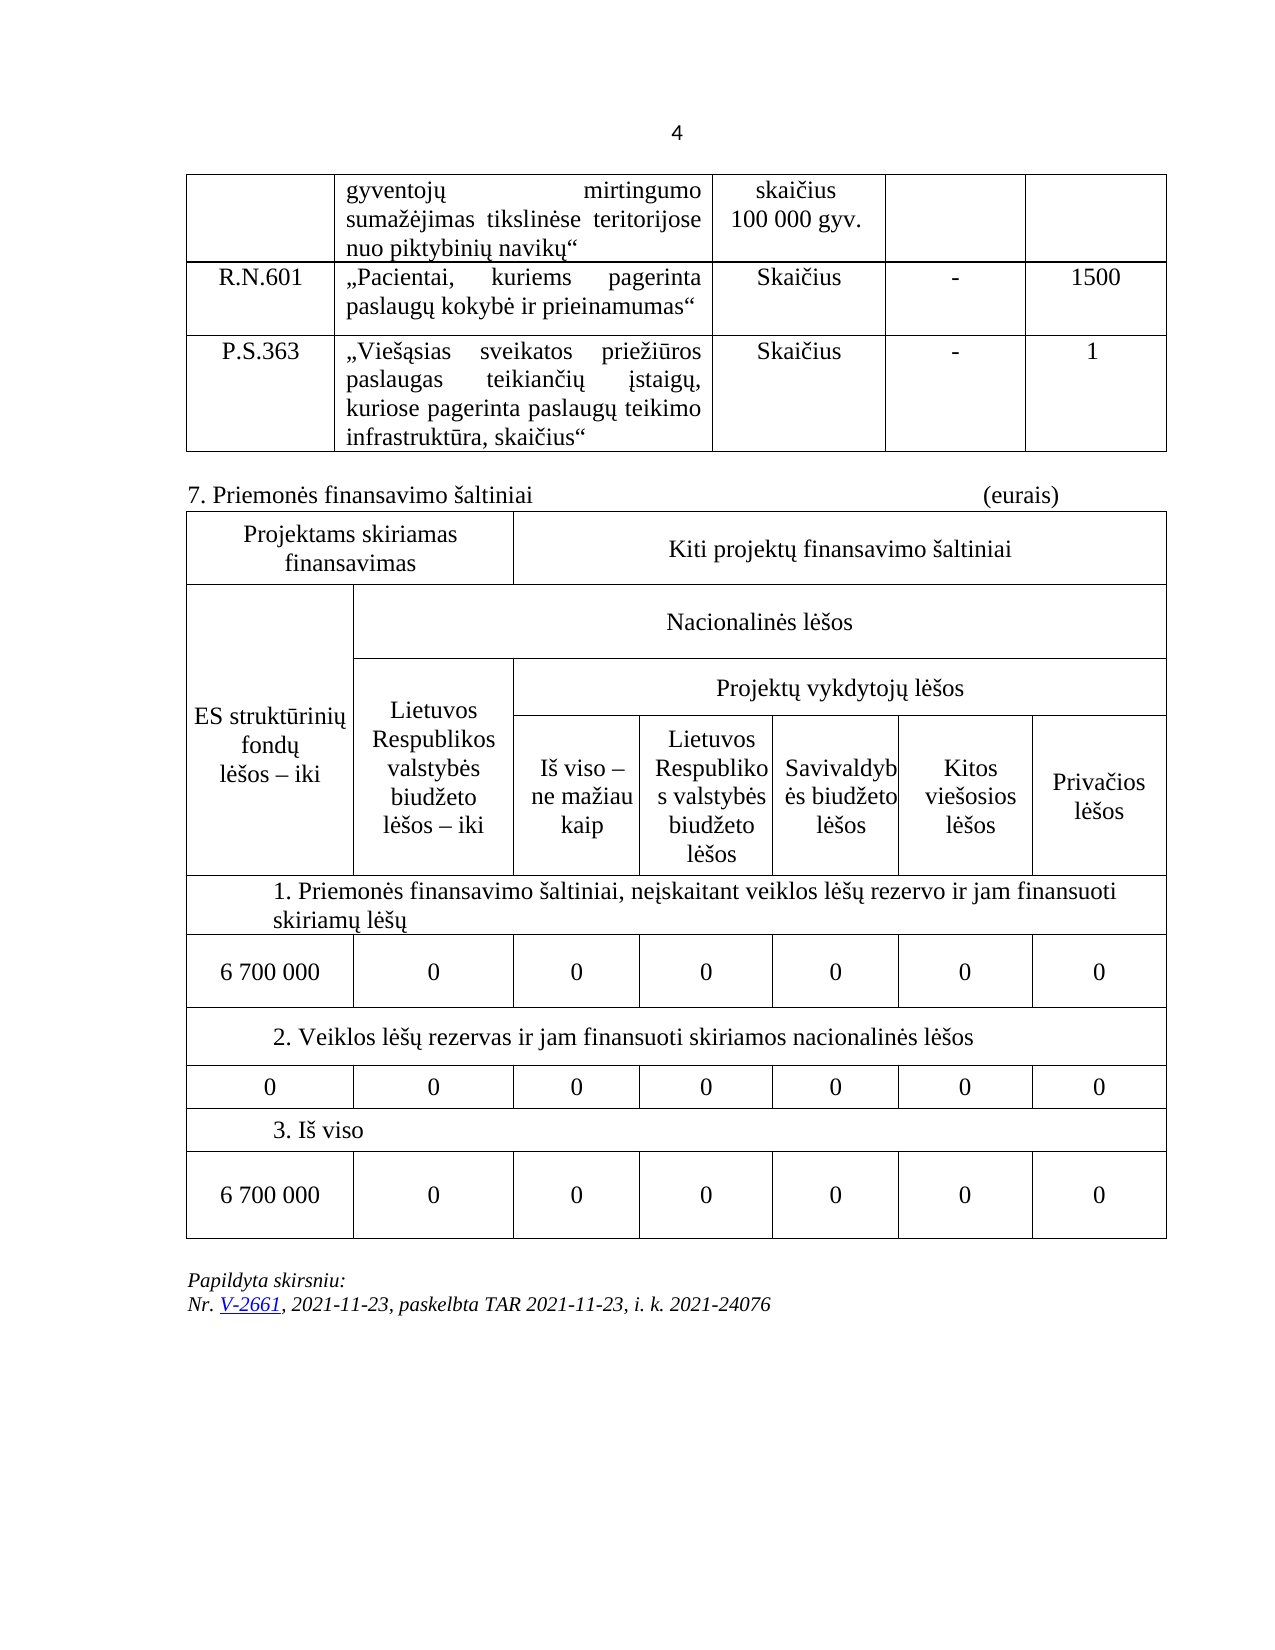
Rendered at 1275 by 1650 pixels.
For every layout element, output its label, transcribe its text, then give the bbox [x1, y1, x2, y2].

table_cell 0 [187, 1066, 353, 1108]
table_cell Lietuvos Respublikos valstybės biudžeto lėšos – iki [354, 659, 513, 875]
table_cell 0 [640, 935, 772, 1007]
table_cell gyventojų mirtingumo sumažėjimas tikslinėse teritorijose nuo piktybinių navikų“ [335, 175, 712, 261]
table_cell 0 [640, 1152, 772, 1238]
table_cell 0 [899, 935, 1032, 1007]
table_cell 6 700 000 [187, 1152, 353, 1238]
table_header Projektams skiriamas finansavimas [187, 512, 513, 584]
table_cell Skaičius [713, 263, 885, 335]
table_cell 1 [1026, 336, 1166, 451]
table_cell 3. Iš viso [187, 1109, 1166, 1151]
table_cell Kitos viešosios lėšos [899, 716, 1032, 875]
table_cell ES struktūrinių fondų lėšos – iki [187, 585, 353, 875]
table_cell 2. Veiklos lėšų rezervas ir jam finansuoti skiriamos nacionalinės lėšos [187, 1008, 1166, 1064]
table_cell Savivaldybės biudžeto lėšos [773, 716, 898, 875]
table_cell [187, 175, 334, 261]
table_cell 0 [354, 935, 513, 1007]
table_cell 0 [899, 1066, 1032, 1108]
table_cell Nacionalinės lėšos [354, 585, 1166, 658]
table_cell 0 [1033, 1152, 1166, 1238]
text 7. Priemonės finansavimo šaltiniai (eurais) [187, 481, 1155, 509]
table_cell - [886, 263, 1025, 335]
table_cell Iš viso – ne mažiau kaip [514, 716, 639, 875]
table_cell „Pacientai, kuriems pagerinta paslaugų kokybė ir prieinamumas“ [335, 263, 712, 335]
table_cell Skaičius [713, 336, 885, 451]
table_cell Lietuvos Respublikos valstybės biudžeto lėšos [640, 716, 772, 875]
table_cell skaičius 100 000 gyv. [713, 175, 885, 261]
table_cell 0 [354, 1152, 513, 1238]
table_cell 0 [773, 935, 898, 1007]
table_cell „Viešąsias sveikatos priežiūros paslaugas teikiančių įstaigų, kuriose pagerinta paslaugų teikimo infrastruktūra, skaičius“ [335, 336, 712, 451]
text Papildyta skirsniu: [187, 1268, 1167, 1292]
table_cell 0 [773, 1066, 898, 1108]
table_cell Privačios lėšos [1033, 716, 1166, 875]
table_cell - [886, 175, 1025, 261]
table_cell 0 [354, 1066, 513, 1108]
table_cell 0 [514, 1152, 639, 1238]
table_cell 0 [899, 1152, 1032, 1238]
table_cell R.N.601 [187, 263, 334, 335]
table_header Kiti projektų finansavimo šaltiniai [514, 512, 1166, 584]
table_cell P.S.363 [187, 336, 334, 451]
table_cell [1026, 175, 1166, 261]
table_cell 0 [1033, 1066, 1166, 1108]
table_cell 0 [773, 1152, 898, 1238]
table_cell 0 [514, 1066, 639, 1108]
table_cell - [886, 336, 1025, 451]
table_cell 1500 [1026, 263, 1166, 335]
table_cell 0 [640, 1066, 772, 1108]
table_cell 0 [1033, 935, 1166, 1007]
text Nr. V-2661, 2021-11-23, paskelbta TAR 2021-11-23, i. k. 2021-24076 [187, 1292, 1167, 1316]
table_cell 1. Priemonės finansavimo šaltiniai, neįskaitant veiklos lėšų rezervo ir jam finansuoti skiriamų lėšų [187, 876, 1166, 934]
table_cell Projektų vykdytojų lėšos [514, 659, 1166, 715]
table_cell 6 700 000 [187, 935, 353, 1007]
table_cell 0 [514, 935, 639, 1007]
